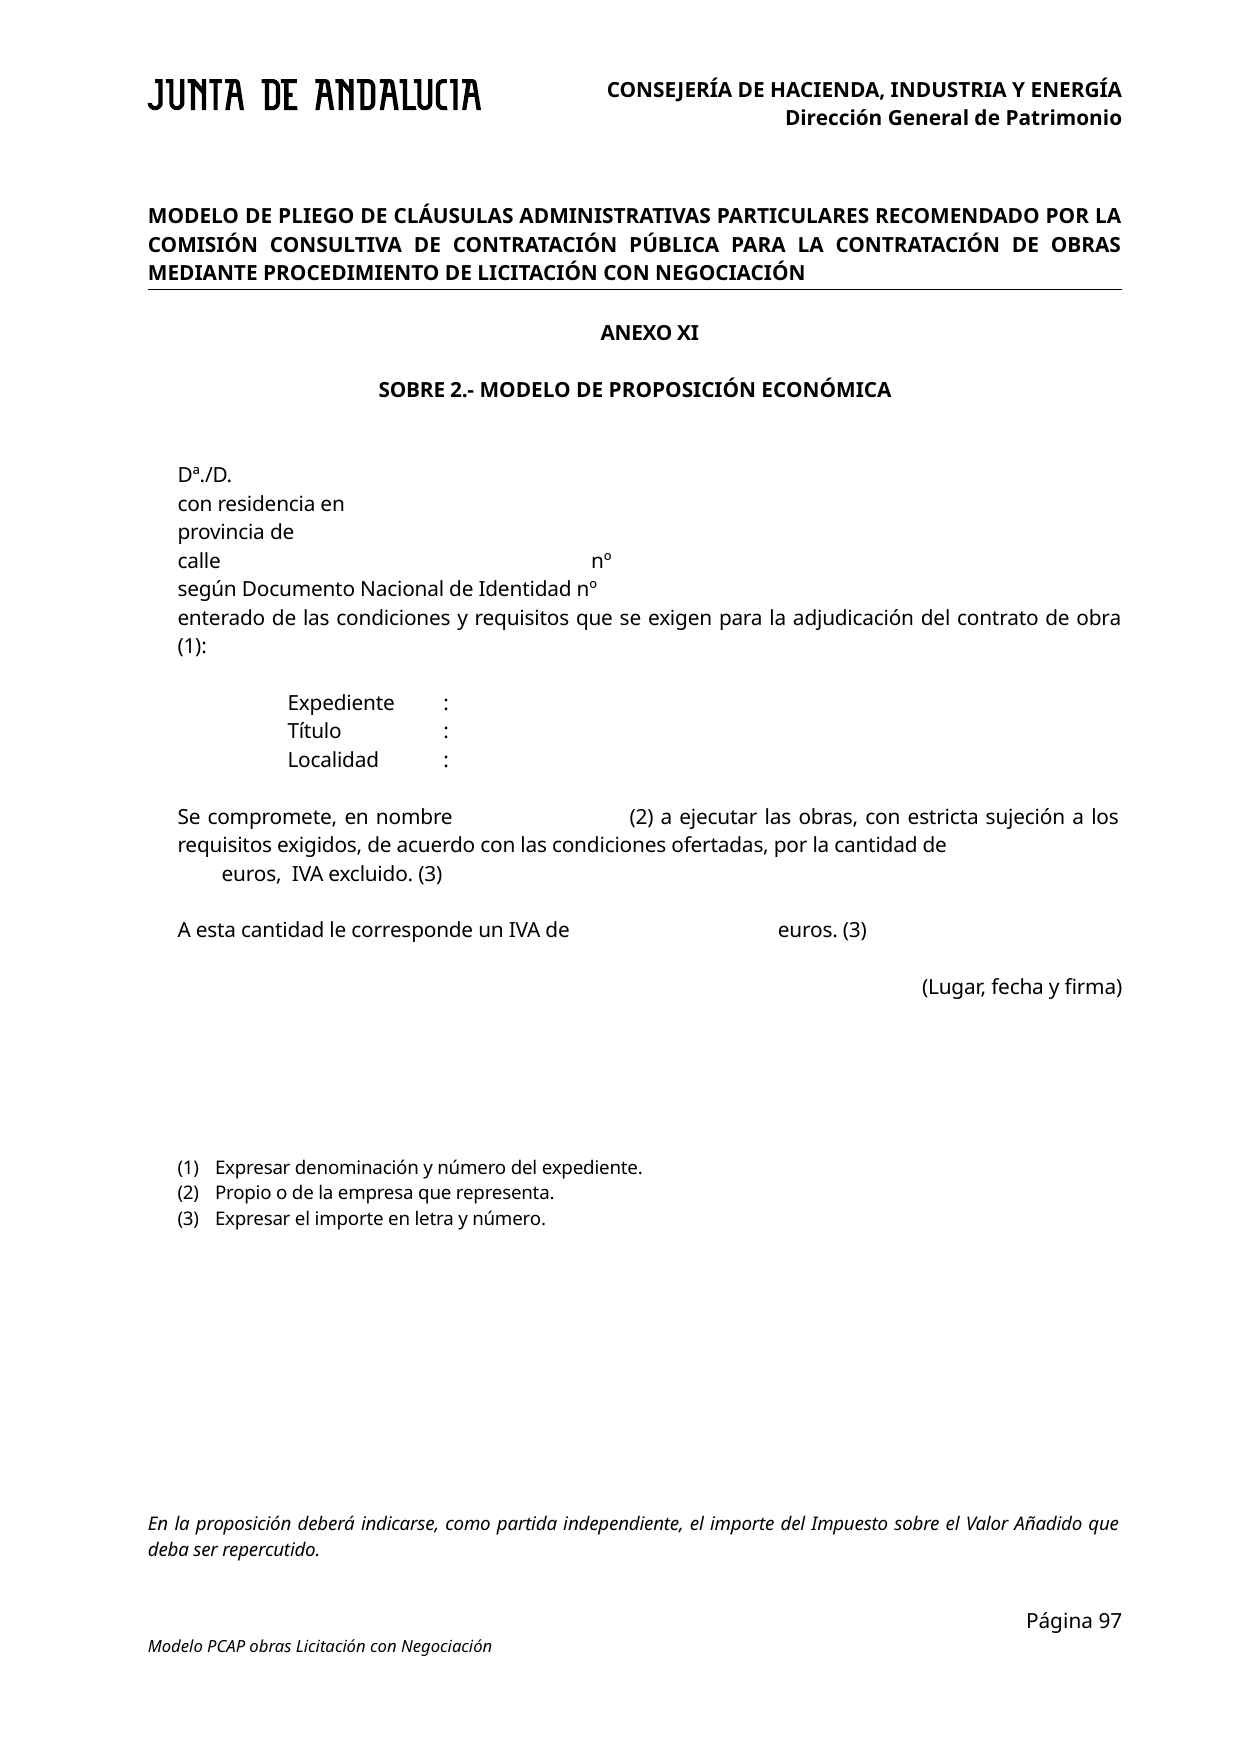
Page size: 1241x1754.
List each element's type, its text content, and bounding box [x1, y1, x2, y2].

list Propio o de la empresa que representa. [177, 1179, 1122, 1205]
text (Lugar, fecha y firma) [177, 972, 1122, 1001]
text enterado de las condiciones y requisitos que se exigen para la adjudicación del contrato de obra (1): [177, 603, 1122, 659]
text provincia de [177, 517, 1122, 546]
text ANEXO XI [177, 318, 1122, 347]
text Título : [287, 716, 1122, 745]
text SOBRE 2.- MODELO DE PROPOSICIÓN ECONÓMICA [148, 375, 1122, 404]
text Dª./D. [177, 461, 1122, 489]
text Se compromete, en nombre (2) a ejecutar las obras, con estricta sujeción a los requisitos exigidos, de acuerdo con las condiciones ofertadas, por la cantidad de euros, IVA excluido. (3) [177, 802, 1122, 887]
text con residencia en [177, 489, 1122, 517]
text según Documento Nacional de Identidad nº [177, 574, 1122, 603]
text Localidad : [287, 745, 1122, 773]
text MODELO DE PLIEGO DE CLÁUSULAS ADMINISTRATIVAS PARTICULARES RECOMENDADO POR LA COMISIÓN CONSULTIVA DE CONTRATACIÓN PÚBLICA PARA LA CONTRATACIÓN DE OBRAS MEDIANTE PROCEDIMIENTO DE LICITACIÓN CON NEGOCIACIÓN [148, 201, 1122, 289]
text Expediente : [287, 688, 1122, 716]
list Expresar denominación y número del expediente. [177, 1154, 1122, 1179]
text calle nº [177, 546, 1122, 574]
text A esta cantidad le corresponde un IVA de euros. (3) [177, 916, 1122, 944]
text En la proposición deberá indicarse, como partida independiente, el importe del Impuesto sobre el Valor Añadido que deba ser repercutido. [148, 1511, 1122, 1562]
list Expresar el importe en letra y número. [177, 1205, 1122, 1231]
